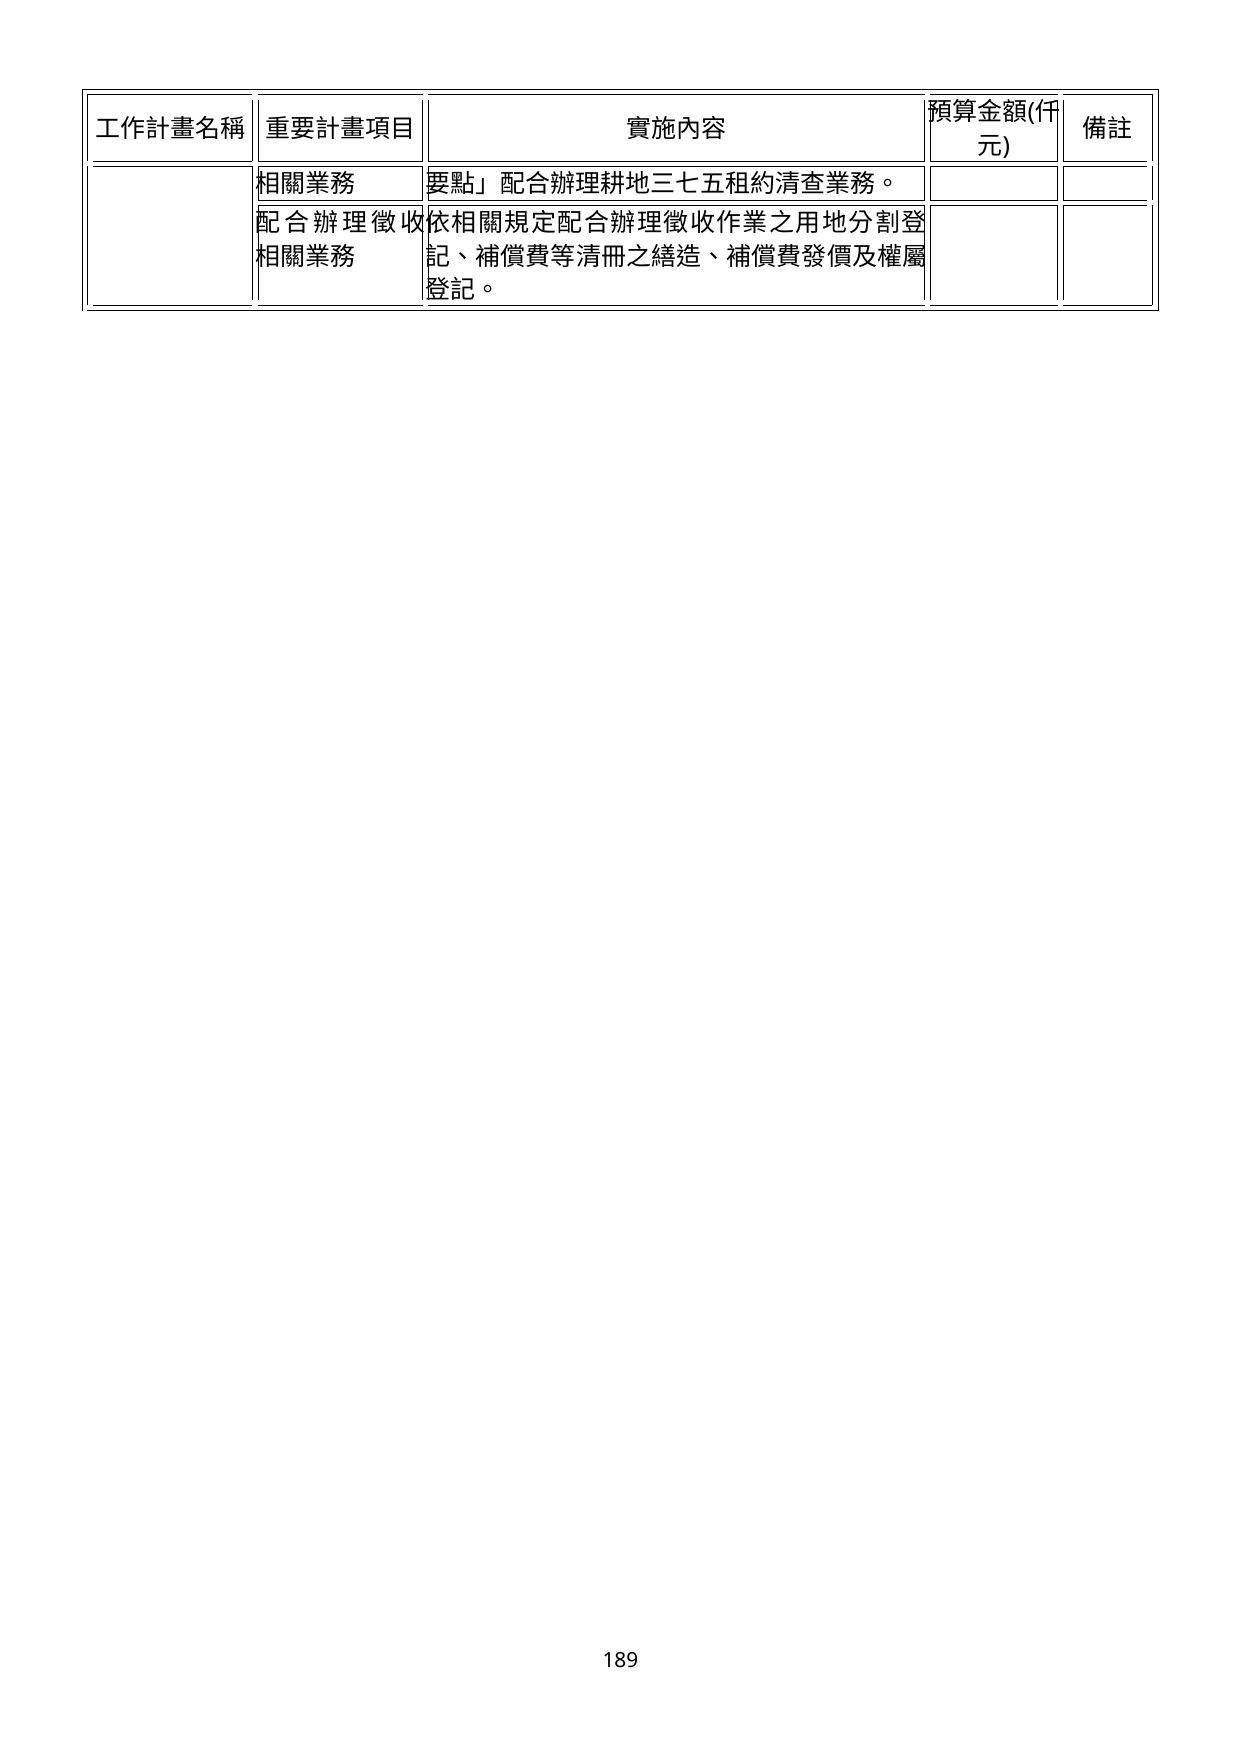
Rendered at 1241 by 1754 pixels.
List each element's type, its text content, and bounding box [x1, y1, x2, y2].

table_cell 相關業務 [255, 161, 425, 199]
table_header 工作計畫名稱 [85, 90, 255, 161]
table_cell 配合辦理徵收相關業務 [255, 200, 425, 305]
table_cell [927, 200, 1060, 305]
table_cell [931, 167, 1057, 199]
table_cell [1060, 200, 1155, 305]
table_header 重要計畫項目 [255, 90, 425, 161]
table_cell 要點」配合辦理耕地三七五租約清查業務。 [425, 161, 927, 199]
table_header 預算金額(仟元) [927, 90, 1060, 161]
table_cell [85, 161, 255, 305]
table_header 備註 [1060, 90, 1155, 161]
table_cell [1060, 161, 1155, 199]
table_cell [927, 161, 1060, 199]
table_cell 依相關規定配合辦理徵收作業之用地分割登記、補償費等清冊之繕造、補償費發價及權屬登記。 [425, 200, 927, 305]
table_header 實施內容 [425, 90, 927, 161]
